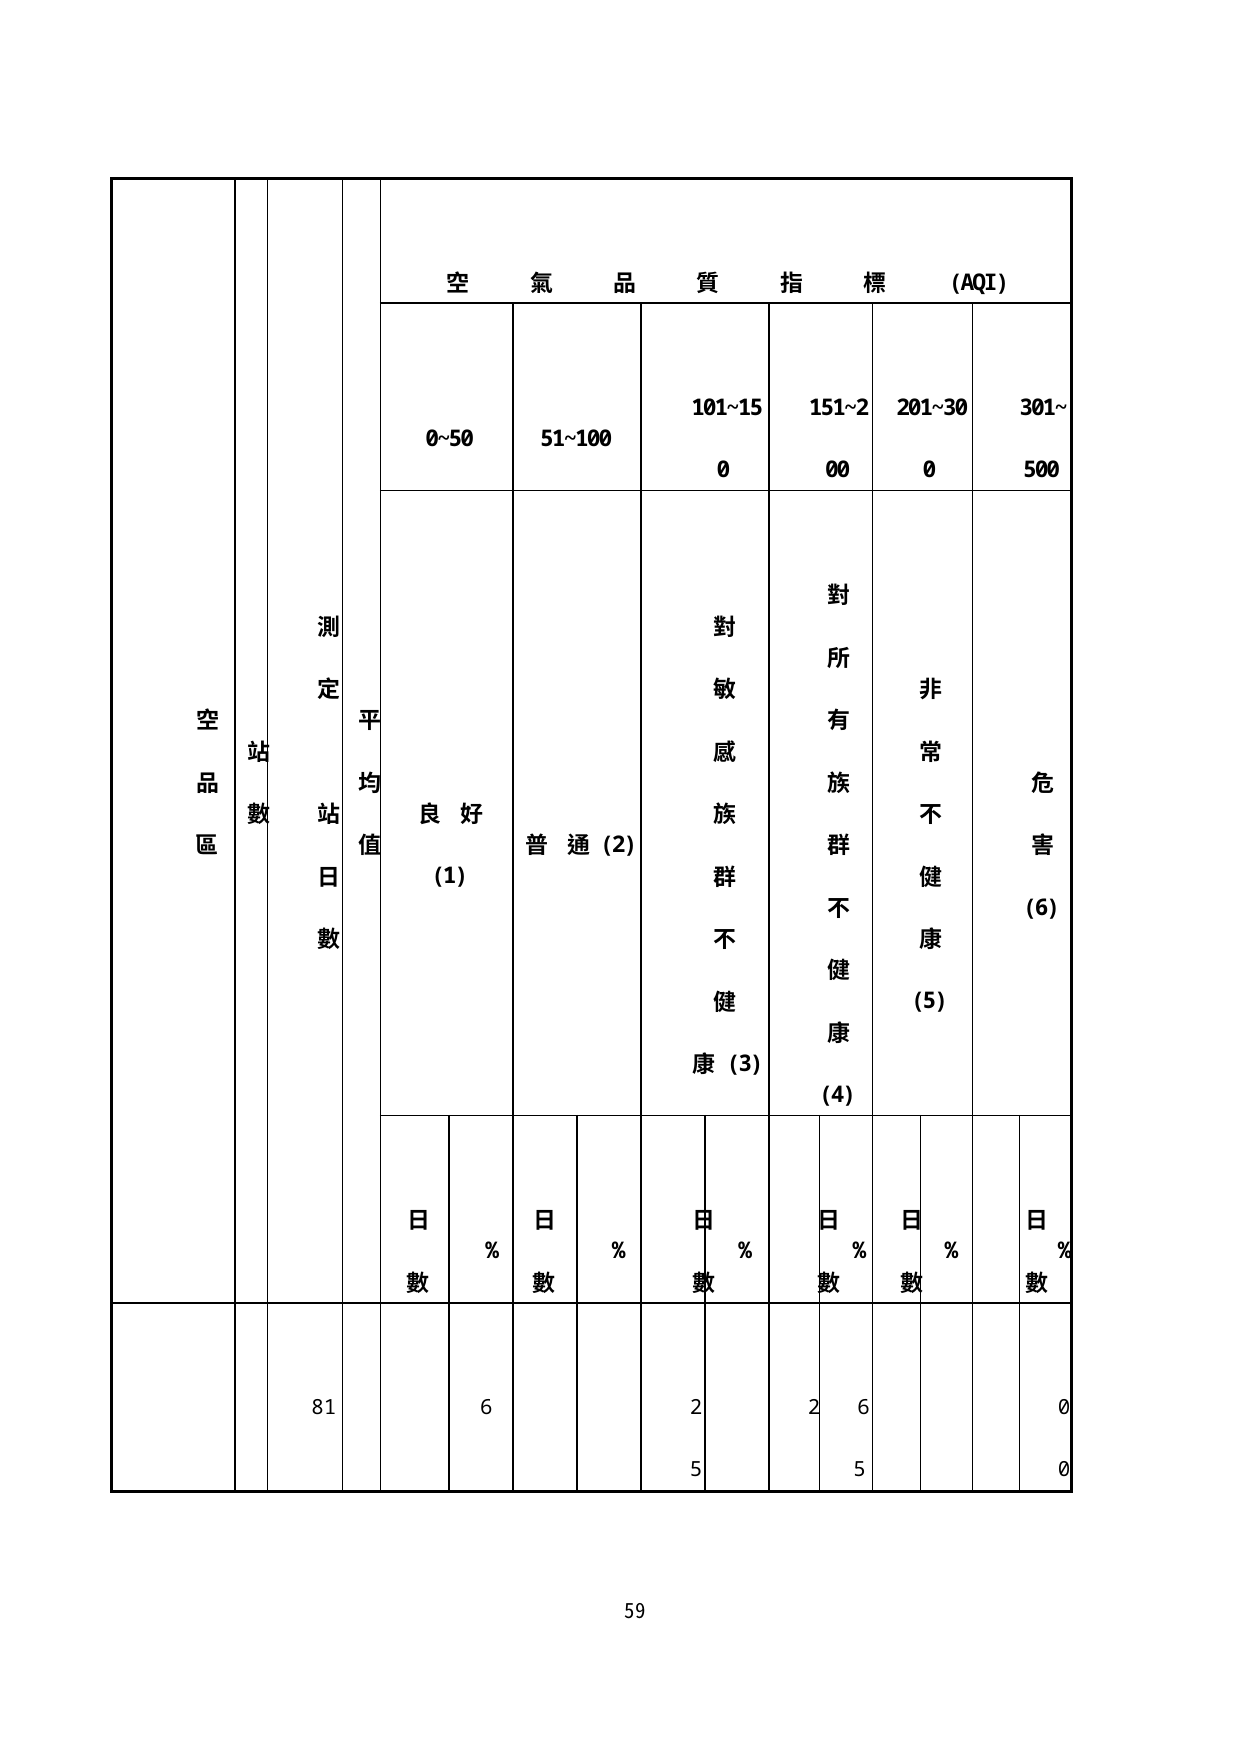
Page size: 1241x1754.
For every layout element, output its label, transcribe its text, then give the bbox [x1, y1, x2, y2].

table_cell % [450, 1116, 512, 1302]
table_cell [578, 1304, 640, 1490]
table_header 平均值 [343, 180, 380, 1302]
table_cell 101~150 [642, 304, 768, 490]
table_header 站數 [236, 180, 267, 1302]
table_cell [381, 1304, 448, 1490]
table_cell 日數 [973, 1116, 1019, 1302]
table_cell 81 [268, 1304, 342, 1490]
table_cell 301~500 [973, 304, 1070, 490]
table_cell 日數 [642, 1116, 704, 1302]
table_cell 2 [770, 1304, 819, 1490]
table_cell [236, 1304, 267, 1490]
table_cell 0.00 [1020, 1304, 1070, 1490]
table_cell % [921, 1116, 972, 1302]
table_cell [706, 1304, 768, 1490]
table_cell [921, 1304, 972, 1490]
table_cell 0 [973, 1304, 1019, 1490]
table_cell 25 [642, 1304, 704, 1490]
table_cell % [820, 1116, 872, 1302]
table_cell 51~100 [514, 304, 640, 490]
table_cell 非常不健康 (5) [873, 491, 972, 1115]
table_cell 日數 [873, 1116, 920, 1302]
table_cell 普通(2) [514, 491, 640, 1115]
table_cell 良好(1) [381, 491, 512, 1115]
table_cell 危害(6) [973, 491, 1070, 1115]
table_cell 對敏感族群不健康(3) [642, 491, 768, 1115]
table_cell [873, 1304, 920, 1490]
table_cell % [1020, 1116, 1070, 1302]
table_cell 對所有族群不健康(4) [770, 491, 872, 1115]
table_cell 65 [820, 1304, 872, 1490]
table_cell 201~300 [873, 304, 972, 490]
table_header 空品區 [113, 180, 234, 1302]
table_cell % [706, 1116, 768, 1302]
table_header 空 氣 品 質 指 標 (AQI) [381, 180, 1070, 302]
table_cell 151~200 [770, 304, 872, 490]
table_cell 0~50 [381, 304, 512, 490]
table_cell [514, 1304, 576, 1490]
table_cell 日數 [381, 1116, 448, 1302]
table_cell [343, 1304, 380, 1490]
table_cell [113, 1304, 234, 1490]
table_cell 6 [450, 1304, 512, 1490]
table_header 測定 站日數 [268, 180, 342, 1302]
table_cell 日數 [514, 1116, 576, 1302]
table_cell 日數 [770, 1116, 819, 1302]
table_cell % [578, 1116, 640, 1302]
